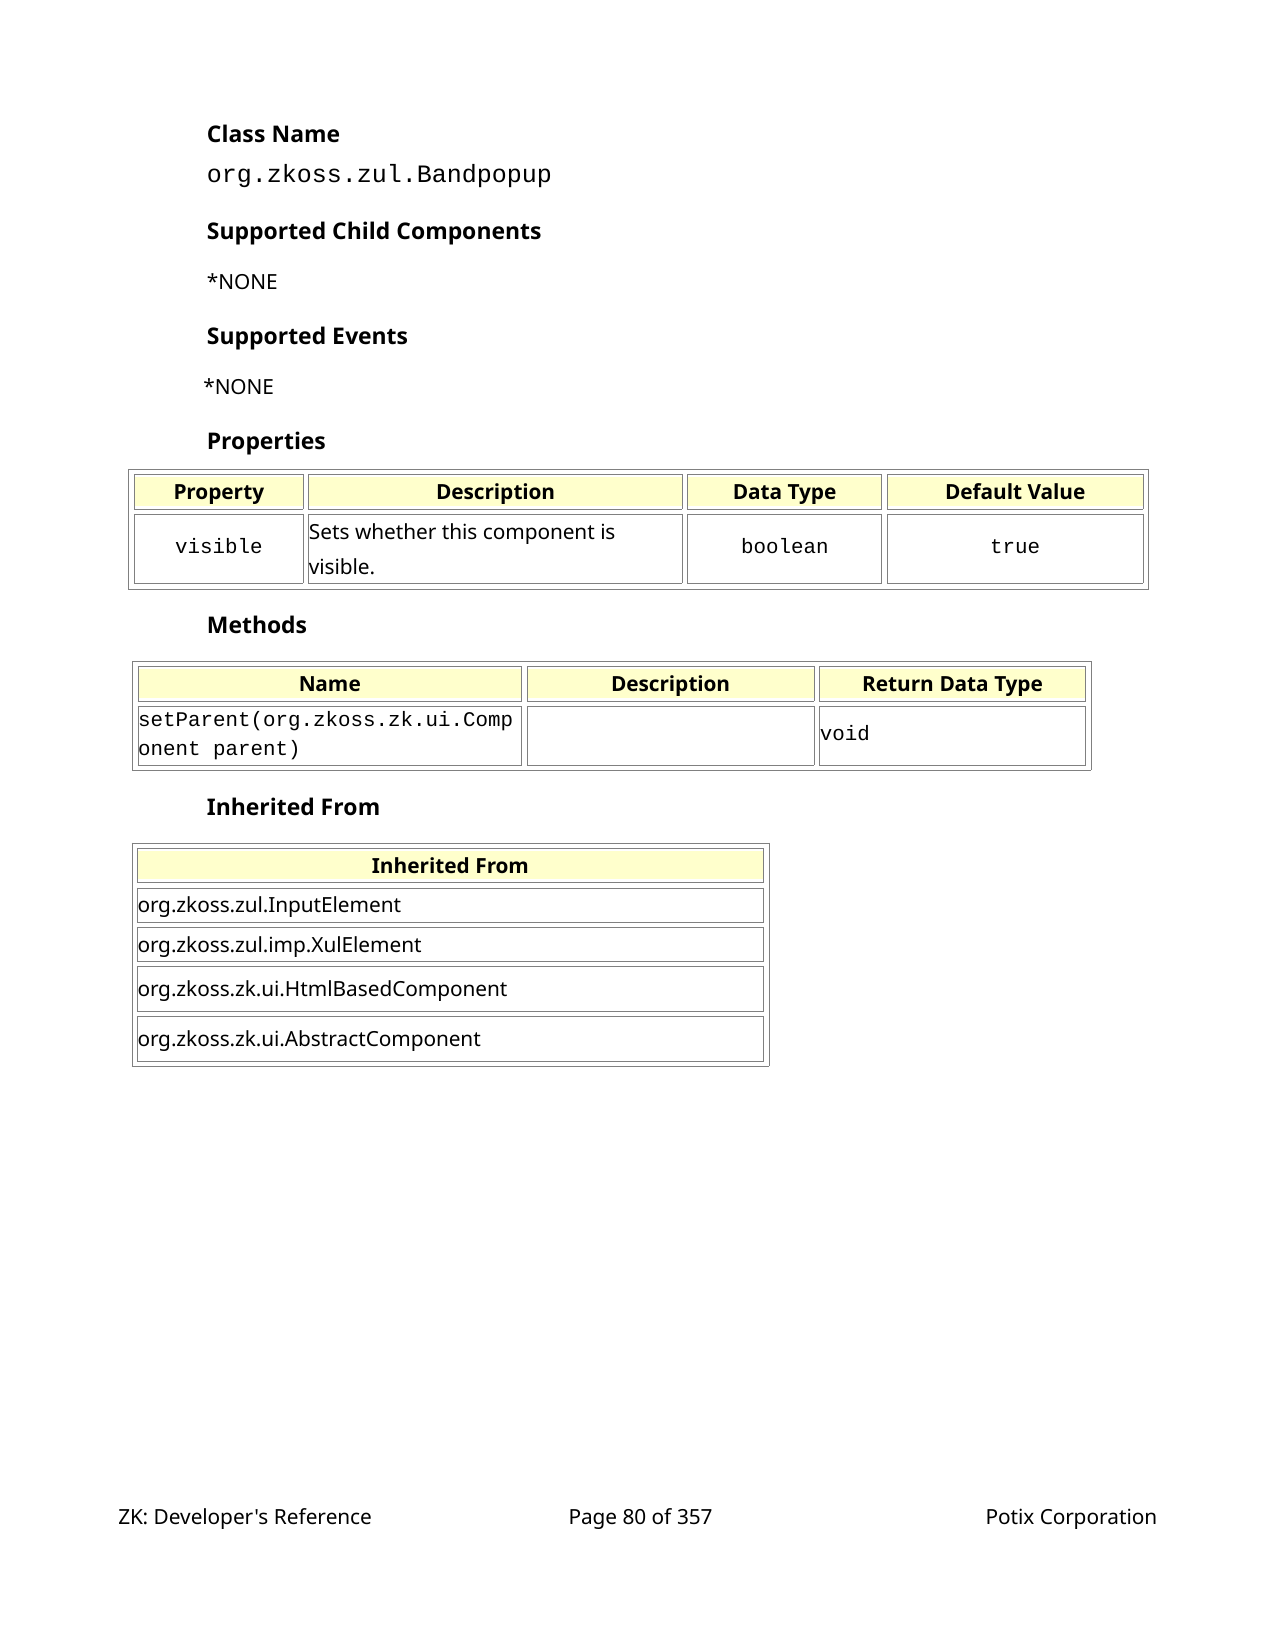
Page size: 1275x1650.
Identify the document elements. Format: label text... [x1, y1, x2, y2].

text Inherited From [207, 791, 1157, 822]
table_header Inherited From [134, 844, 766, 882]
table_header Name [135, 662, 524, 701]
table_cell true [884, 509, 1146, 583]
table_header Data Type [685, 470, 884, 508]
subtitle Supported Child Components [207, 215, 1157, 246]
table_cell org.zkoss.zul.imp.XulElement [134, 922, 766, 961]
table_header Description [306, 470, 685, 508]
table_header Property [131, 470, 306, 508]
table_cell [528, 707, 814, 765]
subtitle Class Name [207, 118, 1157, 149]
table_header Default Value [884, 470, 1146, 508]
text Methods [207, 609, 1157, 640]
table_cell org.zkoss.zk.ui.AbstractComponent [134, 1011, 766, 1061]
table_cell Sets whether this component is visible. [306, 509, 685, 583]
table_cell org.zkoss.zul.InputElement [134, 882, 766, 922]
table_cell setParent(org.zkoss.zk.ui.Component parent) [135, 701, 524, 765]
text *NONE [118, 372, 1157, 400]
subtitle Properties [207, 425, 1157, 456]
table_header Description [524, 662, 817, 701]
table_cell void [817, 701, 1088, 765]
text org.zkoss.zul.Bandpopup [207, 162, 1157, 190]
subtitle Supported Events [207, 320, 1157, 351]
table_cell boolean [685, 509, 884, 583]
table_cell org.zkoss.zk.ui.HtmlBasedComponent [134, 961, 766, 1011]
text *NONE [207, 267, 1157, 295]
table_header Return Data Type [817, 662, 1088, 701]
table_cell visible [131, 509, 306, 583]
table_cell [524, 701, 817, 765]
